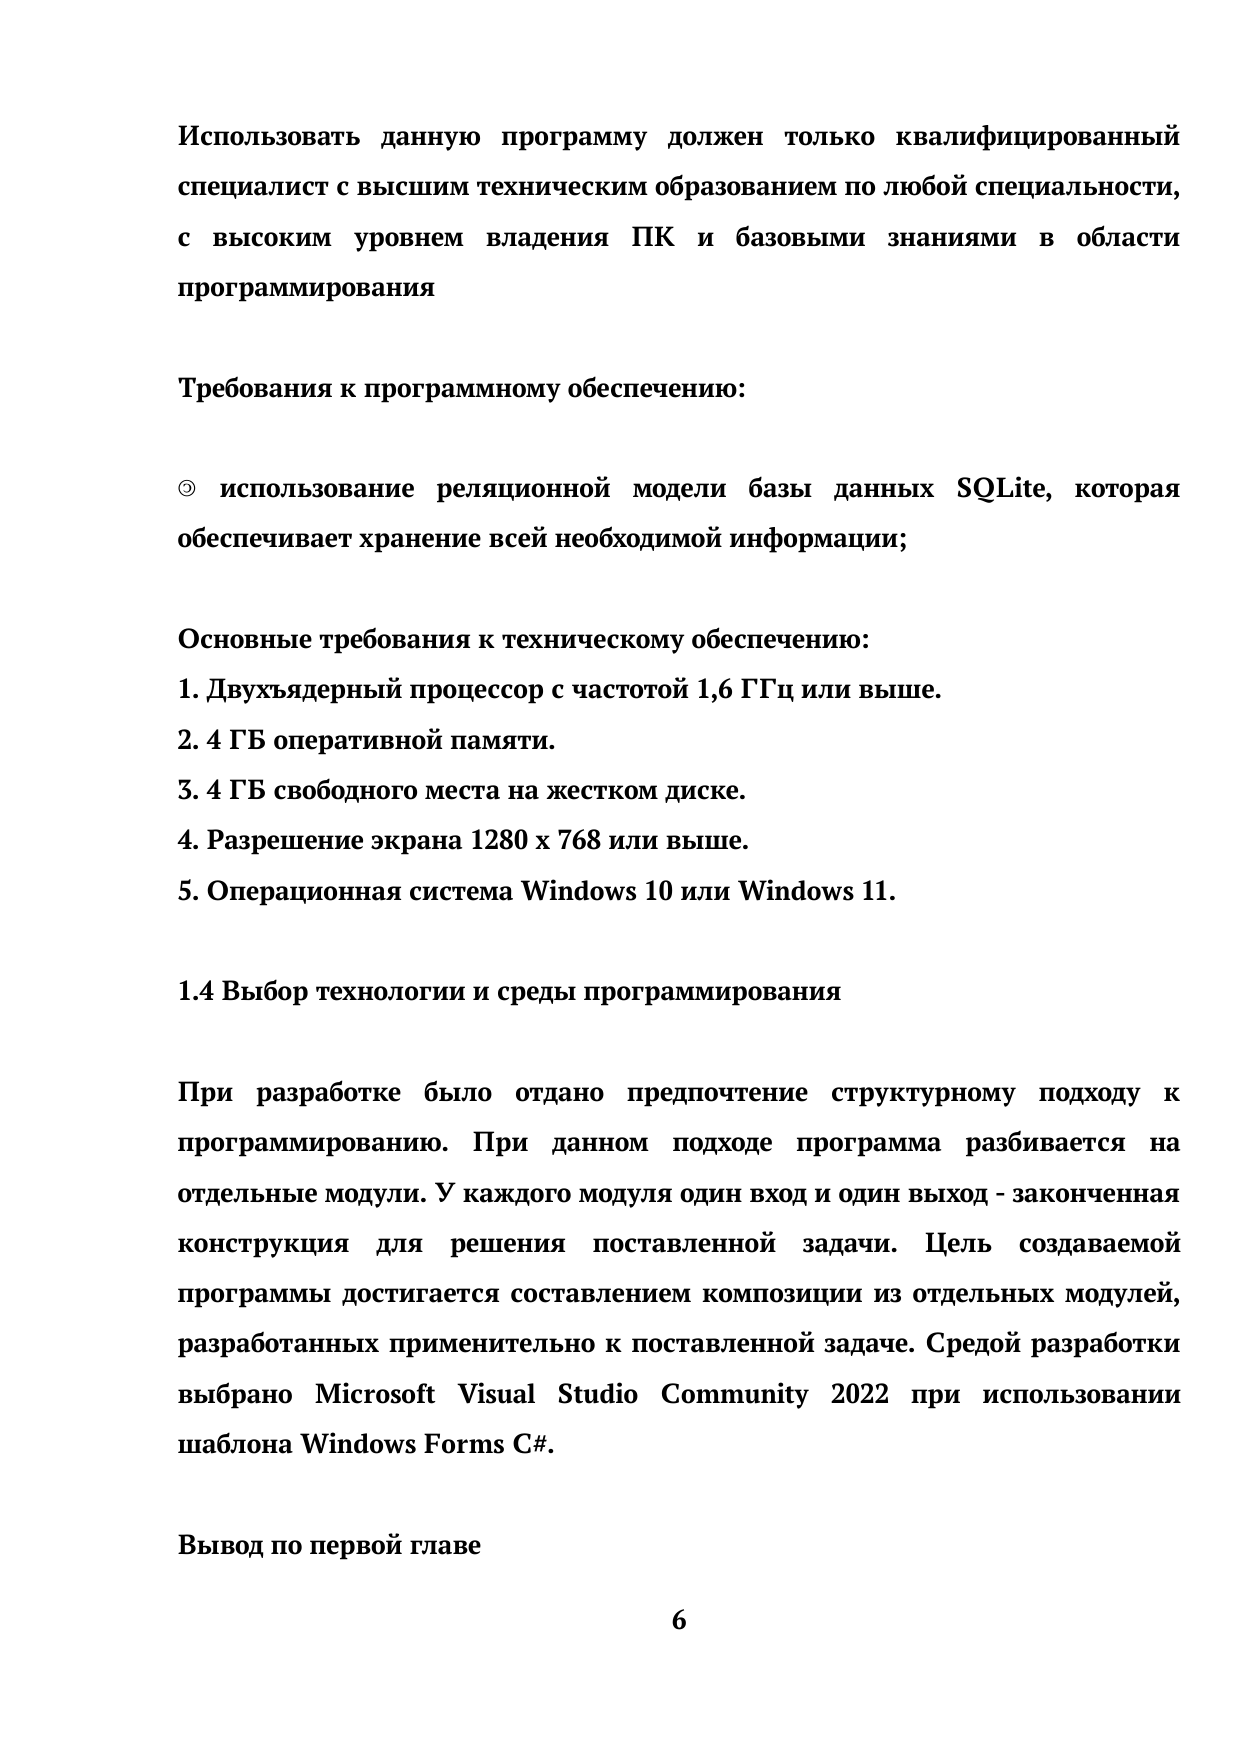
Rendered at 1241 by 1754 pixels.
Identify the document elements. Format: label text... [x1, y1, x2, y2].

text При разработке было отдано предпочтение структурному подходу к программированию. При данном подходе программа разбивается на отдельные модули. У каждого модуля один вход и один выход - законченная конструкция для решения поставленной задачи. Цель создаваемой программы достигается составлением композиции из отдельных модулей, разработанных применительно к поставленной задаче. Средой разработки выбрано Microsoft Visual Studio Community 2022 при использовании шаблона Windows Forms C#. [177, 1024, 1181, 1460]
text  использование реляционной модели базы данных SQLite, которая обеспечивает хранение всей необходимой информации; [177, 420, 1181, 554]
text 4. Разрешение экрана 1280 x 768 или выше. [177, 822, 1181, 856]
text 1.4 Выбор технологии и среды программирования [177, 973, 1181, 1007]
text 1. Двухъядерный процессор с частотой 1,6 ГГц или выше. [177, 672, 1181, 705]
text Использовать данную программу должен только квалифицированный специалист с высшим техническим образованием по любой специальности, с высоким уровнем владения ПК и базовыми знаниями в области программирования [177, 118, 1181, 303]
text 2. 4 ГБ оперативной памяти. [177, 722, 1181, 755]
text Требования к программному обеспечению: [177, 319, 1181, 403]
text 5. Операционная система Windows 10 или Windows 11. [177, 873, 1181, 906]
text 3. 4 ГБ свободного места на жестком диске. [177, 772, 1181, 806]
text Вывод по первой главе [177, 1477, 1181, 1560]
text Основные требования к техническому обеспечению: [177, 571, 1181, 655]
